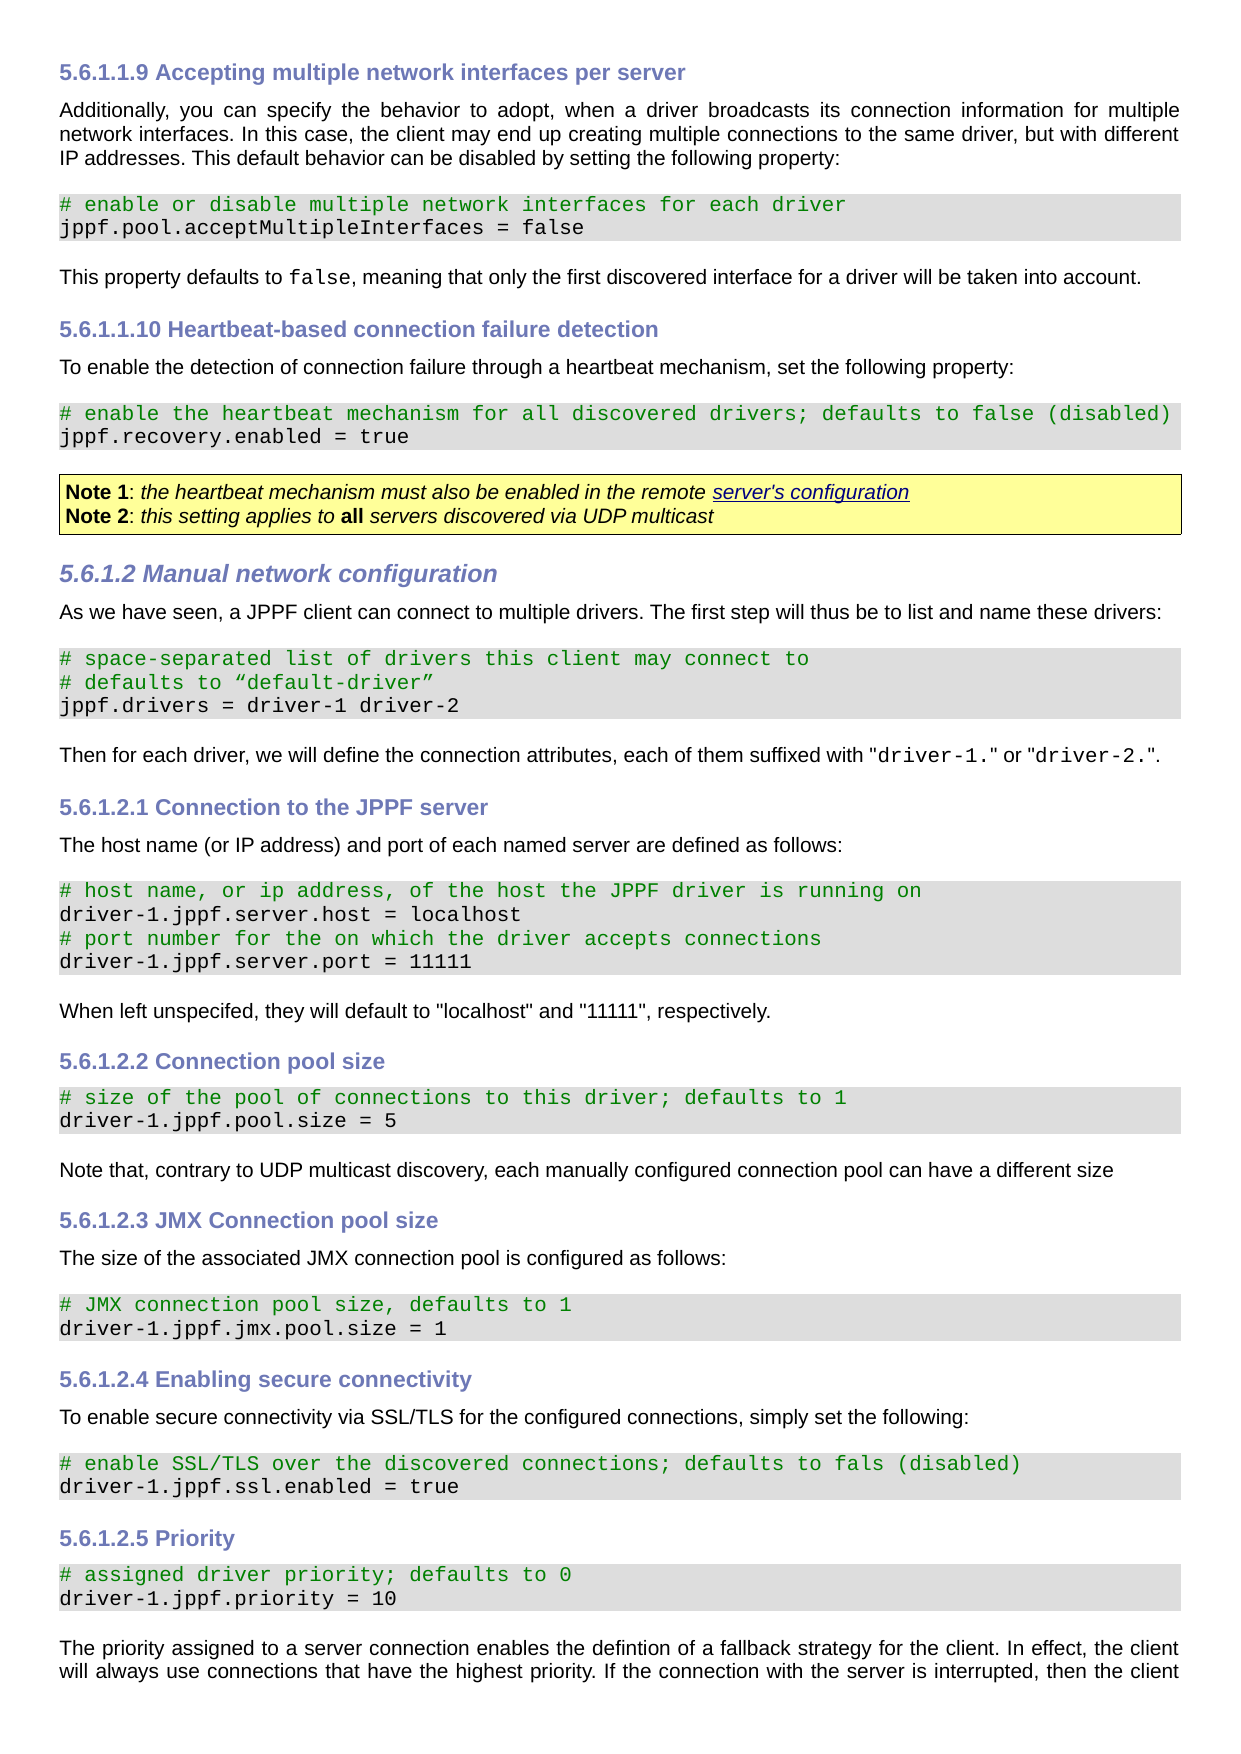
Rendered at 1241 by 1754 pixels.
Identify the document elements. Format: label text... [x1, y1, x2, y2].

text # enable or disable multiple network interfaces for each driver [59, 194, 1181, 217]
text The size of the associated JMX connection pool is configured as follows: [59, 1246, 1181, 1270]
text # host name, or ip address, of the host the JPPF driver is running on driver-1.jppf.server.host = localhost # port number for the on which the driver accepts connections driver-1.jppf.server.port = 11111 [59, 881, 1181, 975]
subtitle Manual network configuration [59, 559, 1181, 588]
subtitle Heartbeat-based connection failure detection [59, 316, 1181, 342]
text The host name (or IP address) and port of each named server are defined as follows: [59, 833, 1181, 857]
text # space-separated list of drivers this client may connect to [59, 648, 1181, 672]
text jppf.recovery.enabled = true [59, 426, 1181, 450]
subtitle Connection to the JPPF server [59, 794, 1181, 820]
text # enable SSL/TLS over the discovered connections; defaults to fals (disabled) [59, 1453, 1181, 1477]
text driver-1.jppf.pool.size = 5 [59, 1111, 1181, 1134]
text # size of the pool of connections to this driver; defaults to 1 [59, 1087, 1181, 1111]
text Additionally, you can specify the behavior to adopt, when a driver broadcasts its connection information for multiple network interfaces. In this case, the client may end up creating multiple connections to the same driver, but with different IP addresses. This default behavior can be disabled by setting the following property: [59, 98, 1181, 170]
text The priority assigned to a server connection enables the defintion of a fallback strategy for the client. In effect, the client will always use connections that have the highest priority. If the connection with the server is interrupted, then the client [59, 1635, 1181, 1683]
text Note 1: the heartbeat mechanism must also be enabled in the remote server's configuration Note 2: this setting applies to all servers discovered via UDP multicast [60, 475, 1181, 534]
subtitle Priority [59, 1525, 1181, 1552]
text To enable secure connectivity via SSL/TLS for the configured connections, simply set the following: [59, 1405, 1181, 1429]
subtitle Enabling secure connectivity [59, 1366, 1181, 1392]
text driver-1.jppf.ssl.enabled = true [59, 1477, 1181, 1500]
text # assigned driver priority; defaults to 0 [59, 1564, 1181, 1588]
text # defaults to “default-driver” jppf.drivers = driver-1 driver-2 [59, 672, 1181, 719]
subtitle Connection pool size [59, 1048, 1181, 1074]
text As we have seen, a JPPF client can connect to multiple drivers. The first step will thus be to list and name these drivers: [59, 600, 1181, 624]
text To enable the detection of connection failure through a heartbeat mechanism, set the following property: [59, 355, 1181, 379]
text driver-1.jppf.jmx.pool.size = 1 [59, 1317, 1181, 1341]
text # enable the heartbeat mechanism for all discovered drivers; defaults to false (disabled) [59, 403, 1181, 426]
text This property defaults to false, meaning that only the first discovered interface for a driver will be taken into account. [59, 265, 1181, 291]
text # JMX connection pool size, defaults to 1 [59, 1294, 1181, 1317]
text jppf.pool.acceptMultipleInterfaces = false [59, 217, 1181, 241]
subtitle Accepting multiple network interfaces per server [59, 59, 1181, 85]
text driver-1.jppf.priority = 10 [59, 1588, 1181, 1611]
subtitle JMX Connection pool size [59, 1207, 1181, 1233]
text When left unspecifed, they will default to "localhost" and "11111", respectively. [59, 999, 1181, 1023]
text Note that, contrary to UDP multicast discovery, each manually configured connection pool can have a different size [59, 1158, 1181, 1182]
text Then for each driver, we will define the connection attributes, each of them suffixed with "driver-1." or "driver-2.". [59, 743, 1181, 769]
